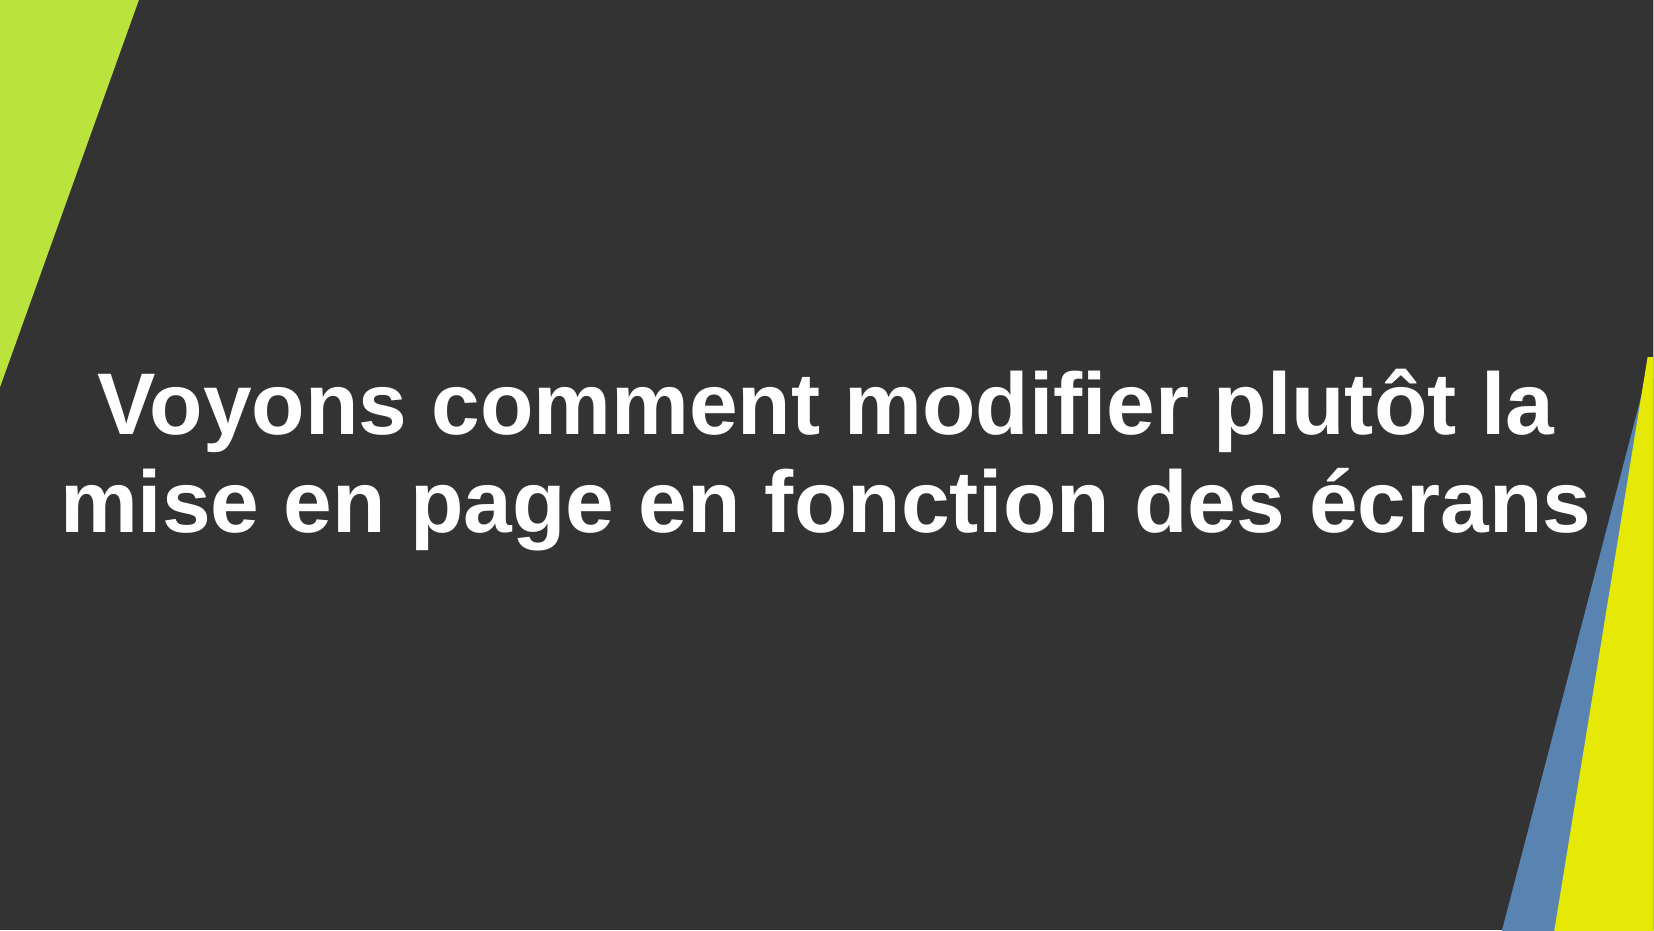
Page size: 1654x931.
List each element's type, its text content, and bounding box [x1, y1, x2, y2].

title Voyons comment modifier plutôt la mise en page en fonction des écrans [31, 355, 1622, 576]
text_box [1501, 356, 1654, 931]
text_box [0, 0, 139, 388]
